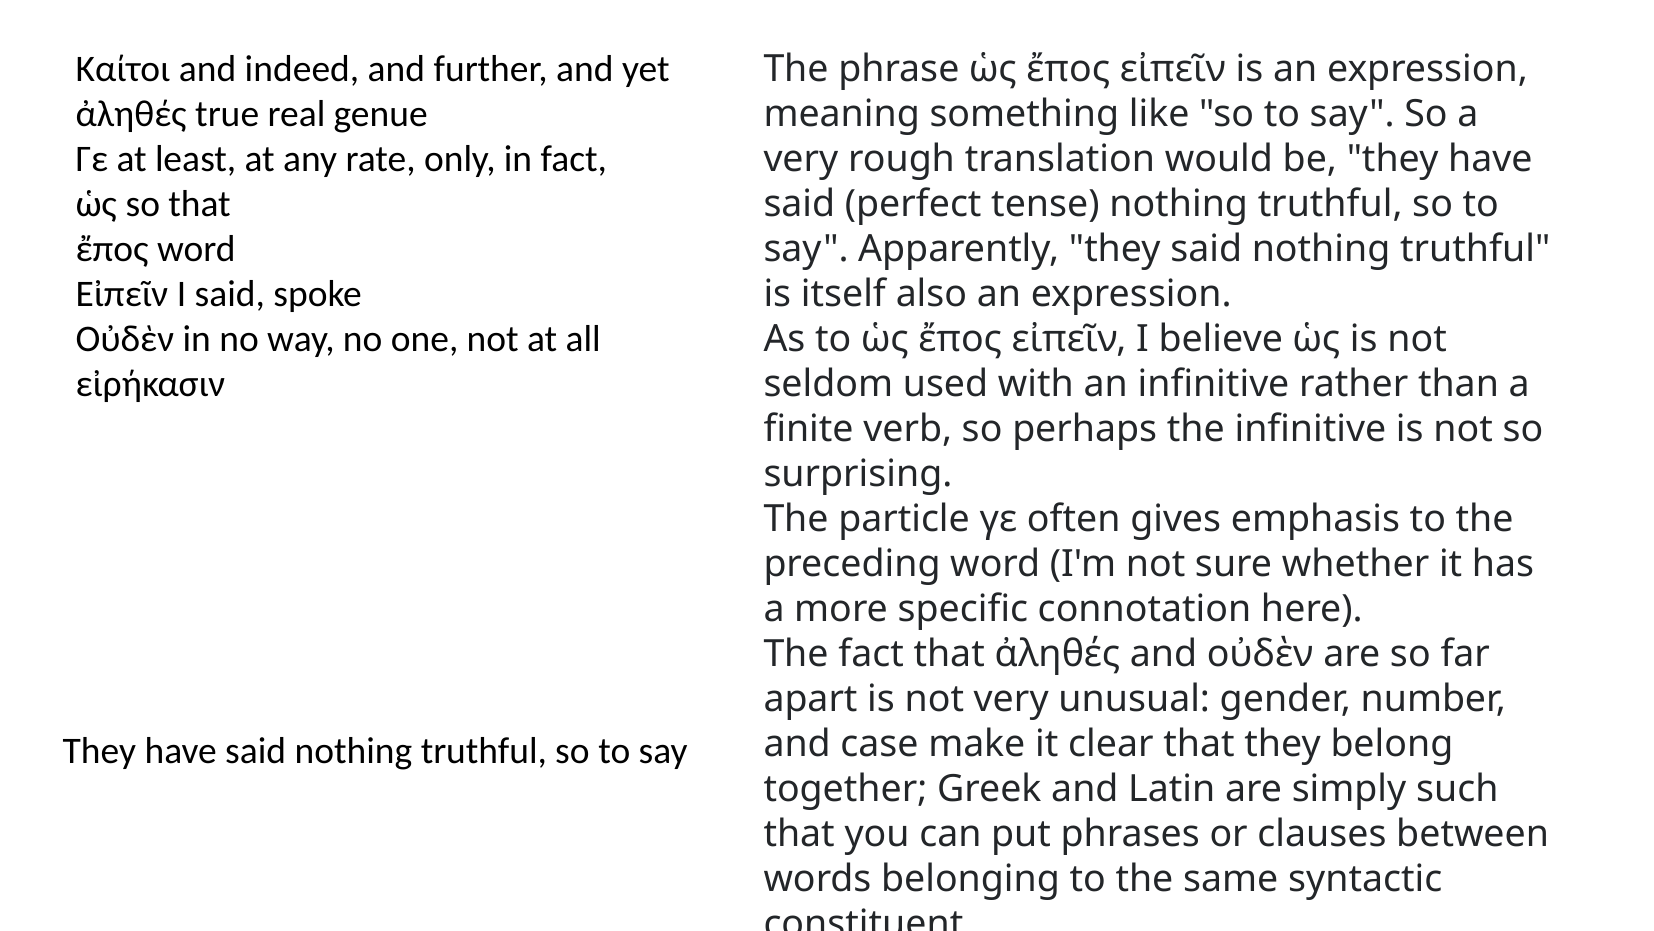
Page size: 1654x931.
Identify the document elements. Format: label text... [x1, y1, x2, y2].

text_box The phrase ὡς ἔπος εἰπεῖν is an expression, meaning something like "so to say". So a very rough translation would be, "they have said (perfect tense) nothing truthful, so to say". Apparently, "they said nothing truthful" is itself also an expression. As to ὡς ἔπος εἰπεῖν, I believe ὡς is not seldom used with an infinitive rather than a finite verb, so perhaps the infinitive is not so surprising. The particle γε often gives emphasis to the preceding word (I'm not sure whether it has a more specific connotation here). The fact that ἀληθές and οὐδὲν are so far apart is not very unusual: gender, number, and case make it clear that they belong together; Greek and Latin are simply such that you can put phrases or clauses between words belonging to the same syntactic constituent. [749, 37, 1575, 931]
text_box Καίτοι and indeed, and further, and yet ἀληθές true real genue Γε at least, at any rate, only, in fact, ὡς so that ἔπος word Εἰπεῖν I said, spoke Οὐδὲν in no way, no one, not at all εἰρήκασιν [61, 37, 698, 412]
text_box They have said nothing truthful, so to say [47, 718, 711, 779]
